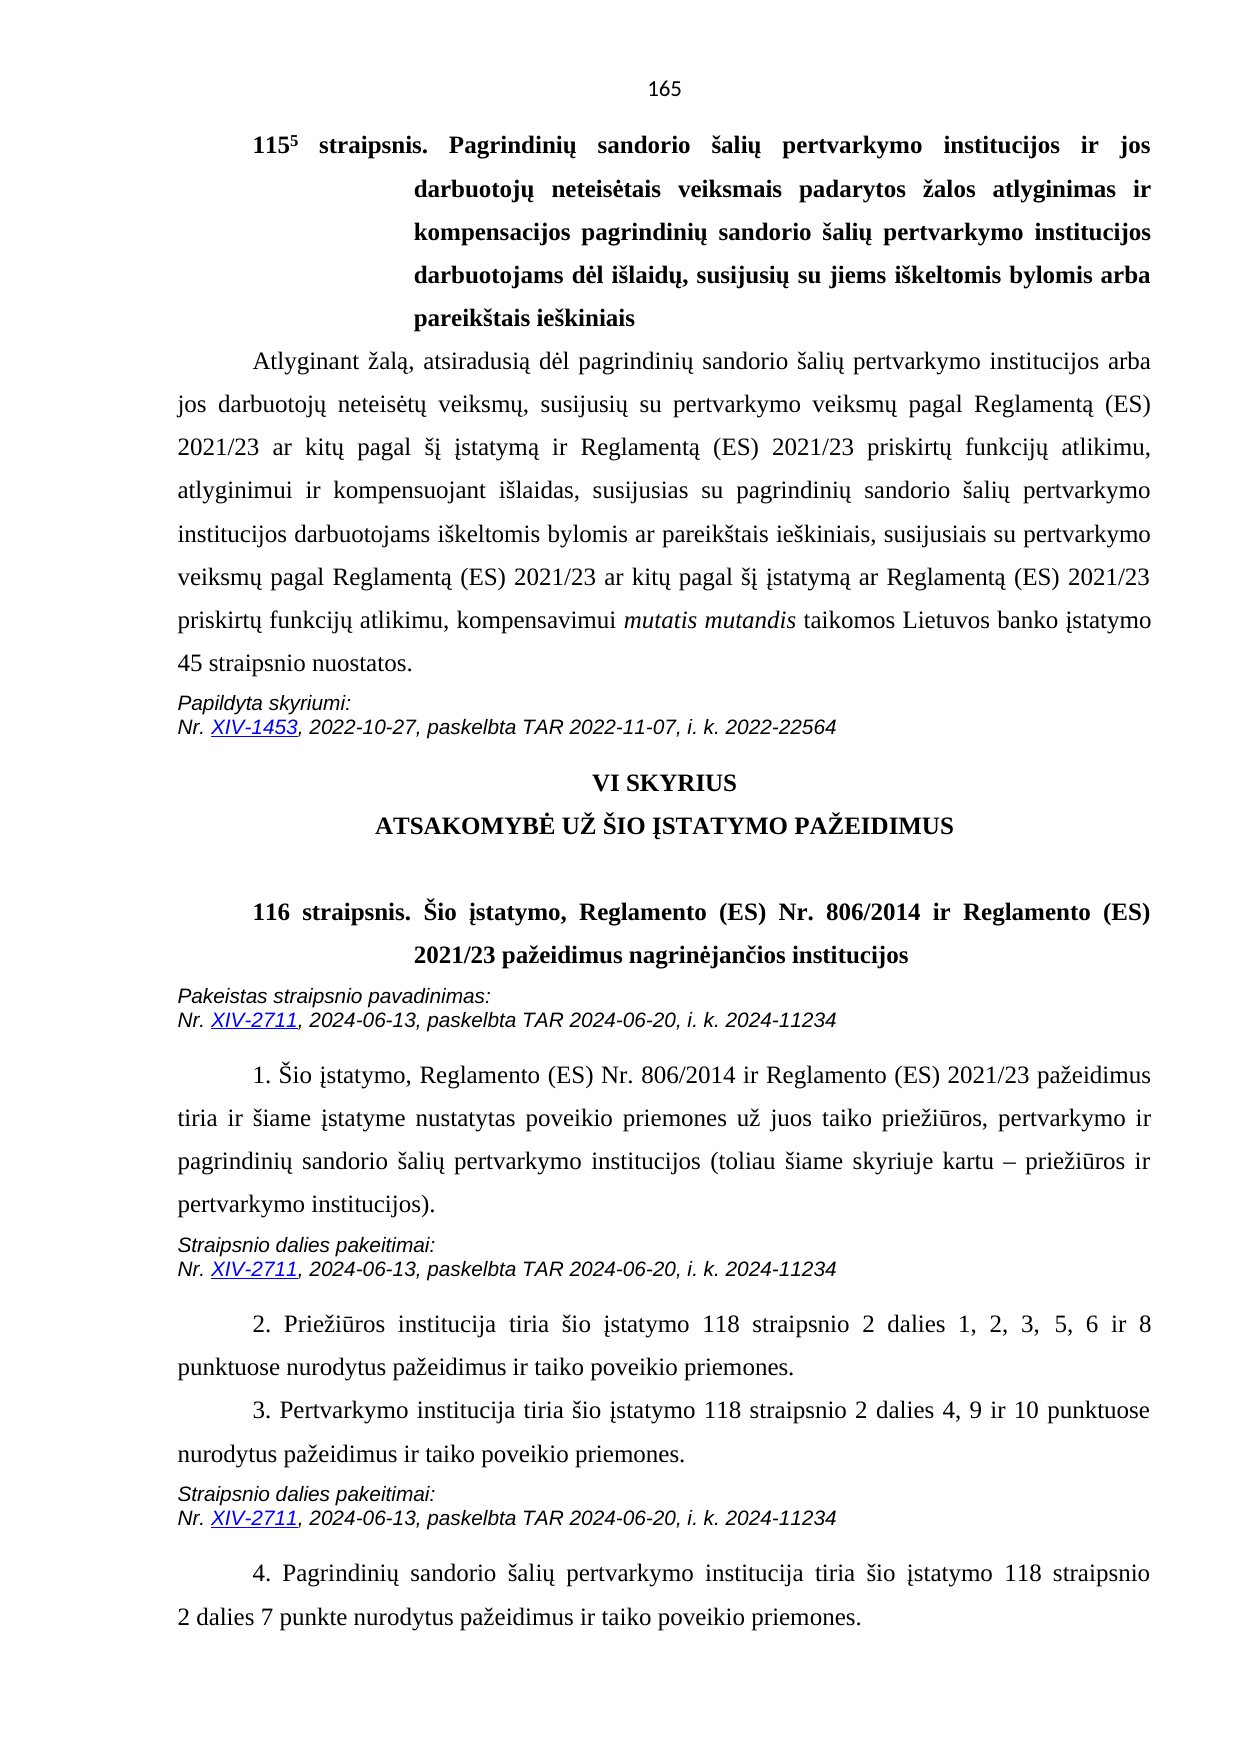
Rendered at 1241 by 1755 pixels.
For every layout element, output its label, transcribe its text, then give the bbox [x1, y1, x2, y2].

text Straipsnio dalies pakeitimai: [177, 1482, 1152, 1506]
text Nr. XIV-2711, 2024-06-13, paskelbta TAR 2024-06-20, i. k. 2024-11234 [177, 1257, 1152, 1281]
text 4. Pagrindinių sandorio šalių pertvarkymo institucija tiria šio įstatymo 118 straipsnio 2 dalies 7 punkte nurodytus pažeidimus ir taiko poveikio priemones. [177, 1558, 1152, 1630]
text 1155 straipsnis. Pagrindinių sandorio šalių pertvarkymo institucijos ir jos darbuotojų neteisėtais veiksmais padarytos žalos atlyginimas ir kompensacijos pagrindinių sandorio šalių pertvarkymo institucijos darbuotojams dėl išlaidų, susijusių su jiems iškeltomis bylomis arba pareikštais ieškiniais [252, 131, 1152, 332]
text ATSAKOMYBĖ UŽ ŠIO ĮSTATYMO PAŽEIDIMUS [177, 811, 1152, 840]
text Straipsnio dalies pakeitimai: [177, 1233, 1152, 1257]
text Nr. XIV-2711, 2024-06-13, paskelbta TAR 2024-06-20, i. k. 2024-11234 [177, 1007, 1152, 1031]
text Nr. XIV-2711, 2024-06-13, paskelbta TAR 2024-06-20, i. k. 2024-11234 [177, 1506, 1152, 1530]
text Pakeistas straipsnio pavadinimas: [177, 983, 1152, 1007]
text 1. Šio įstatymo, Reglamento (ES) Nr. 806/2014 ir Reglamento (ES) 2021/23 pažeidimus tiria ir šiame įstatyme nustatytas poveikio priemones už juos taiko priežiūros, pertvarkymo ir pagrindinių sandorio šalių pertvarkymo institucijos (toliau šiame skyriuje kartu – priežiūros ir pertvarkymo institucijos). [177, 1060, 1152, 1218]
text Atlyginant žalą, atsiradusią dėl pagrindinių sandorio šalių pertvarkymo institucijos arba jos darbuotojų neteisėtų veiksmų, susijusių su pertvarkymo veiksmų pagal Reglamentą (ES) 2021/23 ar kitų pagal šį įstatymą ir Reglamentą (ES) 2021/23 priskirtų funkcijų atlikimu, atlyginimui ir kompensuojant išlaidas, susijusias su pagrindinių sandorio šalių pertvarkymo institucijos darbuotojams iškeltomis bylomis ar pareikštais ieškiniais, susijusiais su pertvarkymo veiksmų pagal Reglamentą (ES) 2021/23 ar kitų pagal šį įstatymą ar Reglamentą (ES) 2021/23 priskirtų funkcijų atlikimu, kompensavimui mutatis mutandis taikomos Lietuvos banko įstatymo 45 straipsnio nuostatos. [177, 346, 1152, 677]
text Nr. XIV-1453, 2022-10-27, paskelbta TAR 2022-11-07, i. k. 2022-22564 [177, 715, 1152, 739]
text 116 straipsnis. Šio įstatymo, Reglamento (ES) Nr. 806/2014 ir Reglamento (ES) 2021/23 pažeidimus nagrinėjančios institucijos [252, 897, 1152, 969]
text Papildyta skyriumi: [177, 691, 1152, 715]
text 3. Pertvarkymo institucija tiria šio įstatymo 118 straipsnio 2 dalies 4, 9 ir 10 punktuose nurodytus pažeidimus ir taiko poveikio priemones. [177, 1396, 1152, 1467]
text 2. Priežiūros institucija tiria šio įstatymo 118 straipsnio 2 dalies 1, 2, 3, 5, 6 ir 8 punktuose nurodytus pažeidimus ir taiko poveikio priemones. [177, 1309, 1152, 1381]
text VI SKYRIUS [177, 768, 1152, 797]
